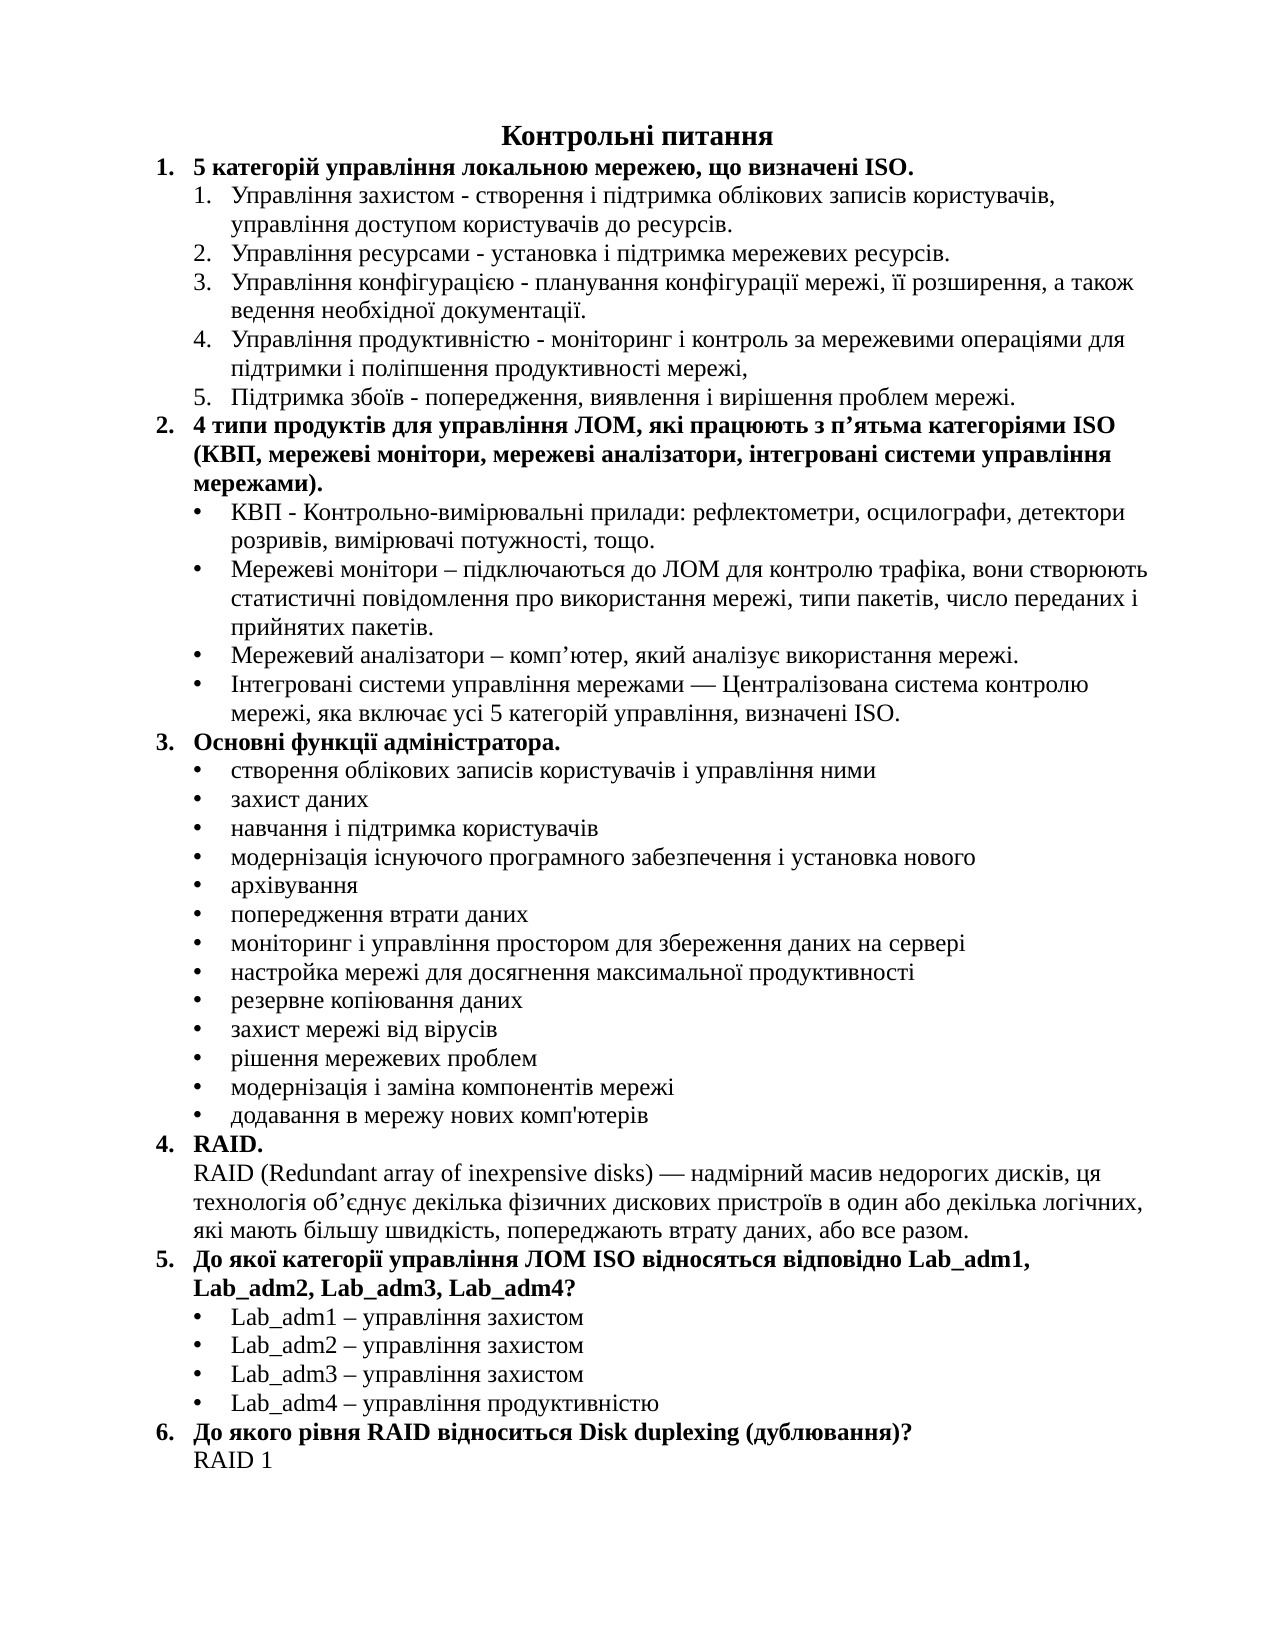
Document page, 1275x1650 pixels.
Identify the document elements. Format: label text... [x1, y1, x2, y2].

list Мережевий аналізатори – комп’ютер, який аналізує використання мережі. [193, 640, 1157, 669]
list Lab_adm2 – управління захистом [193, 1330, 1157, 1359]
list Управління конфігурацією - планування конфігурації мережі, її розширення, а також ведення необхідної документації. [193, 267, 1157, 324]
list RAID (Redundant array of inexpensive disks) — надмірний масив недорогих дисків, ця технологія об’єднує декілька фізичних дискових пристроїв в один або декілька логічних, які мають більшу швидкість, попереджають втрату даних, або все разом. [156, 1158, 1157, 1244]
list захист даних [193, 784, 1157, 813]
list Інтегровані системи управління мережами — Централізована система контролю мережі, яка включає усі 5 категорій управління, визначені ISO. [193, 669, 1157, 727]
list Lab_adm3 – управління захистом [193, 1359, 1157, 1388]
list 4 типи продуктів для управління ЛОМ, які працюють з п’ятьма категоріями ISO (КВП, мережеві монітори, мережеві аналізатори, інтегровані системи управління мережами). [156, 410, 1157, 497]
list попередження втрати даних [193, 899, 1157, 928]
list захист мережі від вірусів [193, 1014, 1157, 1043]
list резервне копіювання даних [193, 985, 1157, 1014]
list рішення мережевих проблем [193, 1043, 1157, 1072]
list створення облікових записів користувачів і управління ними [193, 755, 1157, 784]
list модернізація і заміна компонентів мережі [193, 1072, 1157, 1100]
list Підтримка збоїв - попередження, виявлення і вирішення проблем мережі. [193, 382, 1157, 410]
list Мережеві монітори – підключаються до ЛОМ для контролю трафіка, вони створюють статистичні повідомлення про використання мережі, типи пакетів, число переданих і прийнятих пакетів. [193, 554, 1157, 640]
list 5 категорій управління локальною мережею, що визначені ISO. [156, 152, 1157, 180]
list Управління захистом - створення і підтримка облікових записів користувачів, управління доступом користувачів до ресурсів. [193, 180, 1157, 238]
list Lab_adm4 – управління продуктивністю [193, 1388, 1157, 1417]
list моніторинг і управління простором для збереження даних на сервері [193, 928, 1157, 957]
list До якого рівня RAID відноситься Disk duplexing (дублювання)? [156, 1417, 1157, 1445]
list До якої категорії управління ЛОМ ISO відносяться відповідно Lab_adm1, Lab_adm2, Lab_adm3, Lab_adm4? [156, 1244, 1157, 1302]
list додавання в мережу нових комп'ютерів [193, 1100, 1157, 1129]
list Управління продуктивністю - моніторинг і контроль за мережевими операціями для підтримки і поліпшення продуктивності мережі, [193, 324, 1157, 382]
list RAID. [156, 1129, 1157, 1158]
list Lab_adm1 – управління захистом [193, 1302, 1157, 1330]
list RAID 1 [156, 1445, 1157, 1474]
list Основні функції адміністратора. [156, 727, 1157, 755]
list КВП - Контрольно-вимірювальні прилади: рефлектометри, осцилографи, детектори розривів, вимірювачі потужності, тощо. [193, 497, 1157, 554]
text Контрольні питання [118, 118, 1157, 152]
list Управління ресурсами - установка і підтримка мережевих ресурсів. [193, 238, 1157, 267]
list модернізація існуючого програмного забезпечення і установка нового [193, 842, 1157, 870]
list архівування [193, 870, 1157, 899]
list навчання і підтримка користувачів [193, 813, 1157, 842]
list настройка мережі для досягнення максимальної продуктивності [193, 957, 1157, 985]
